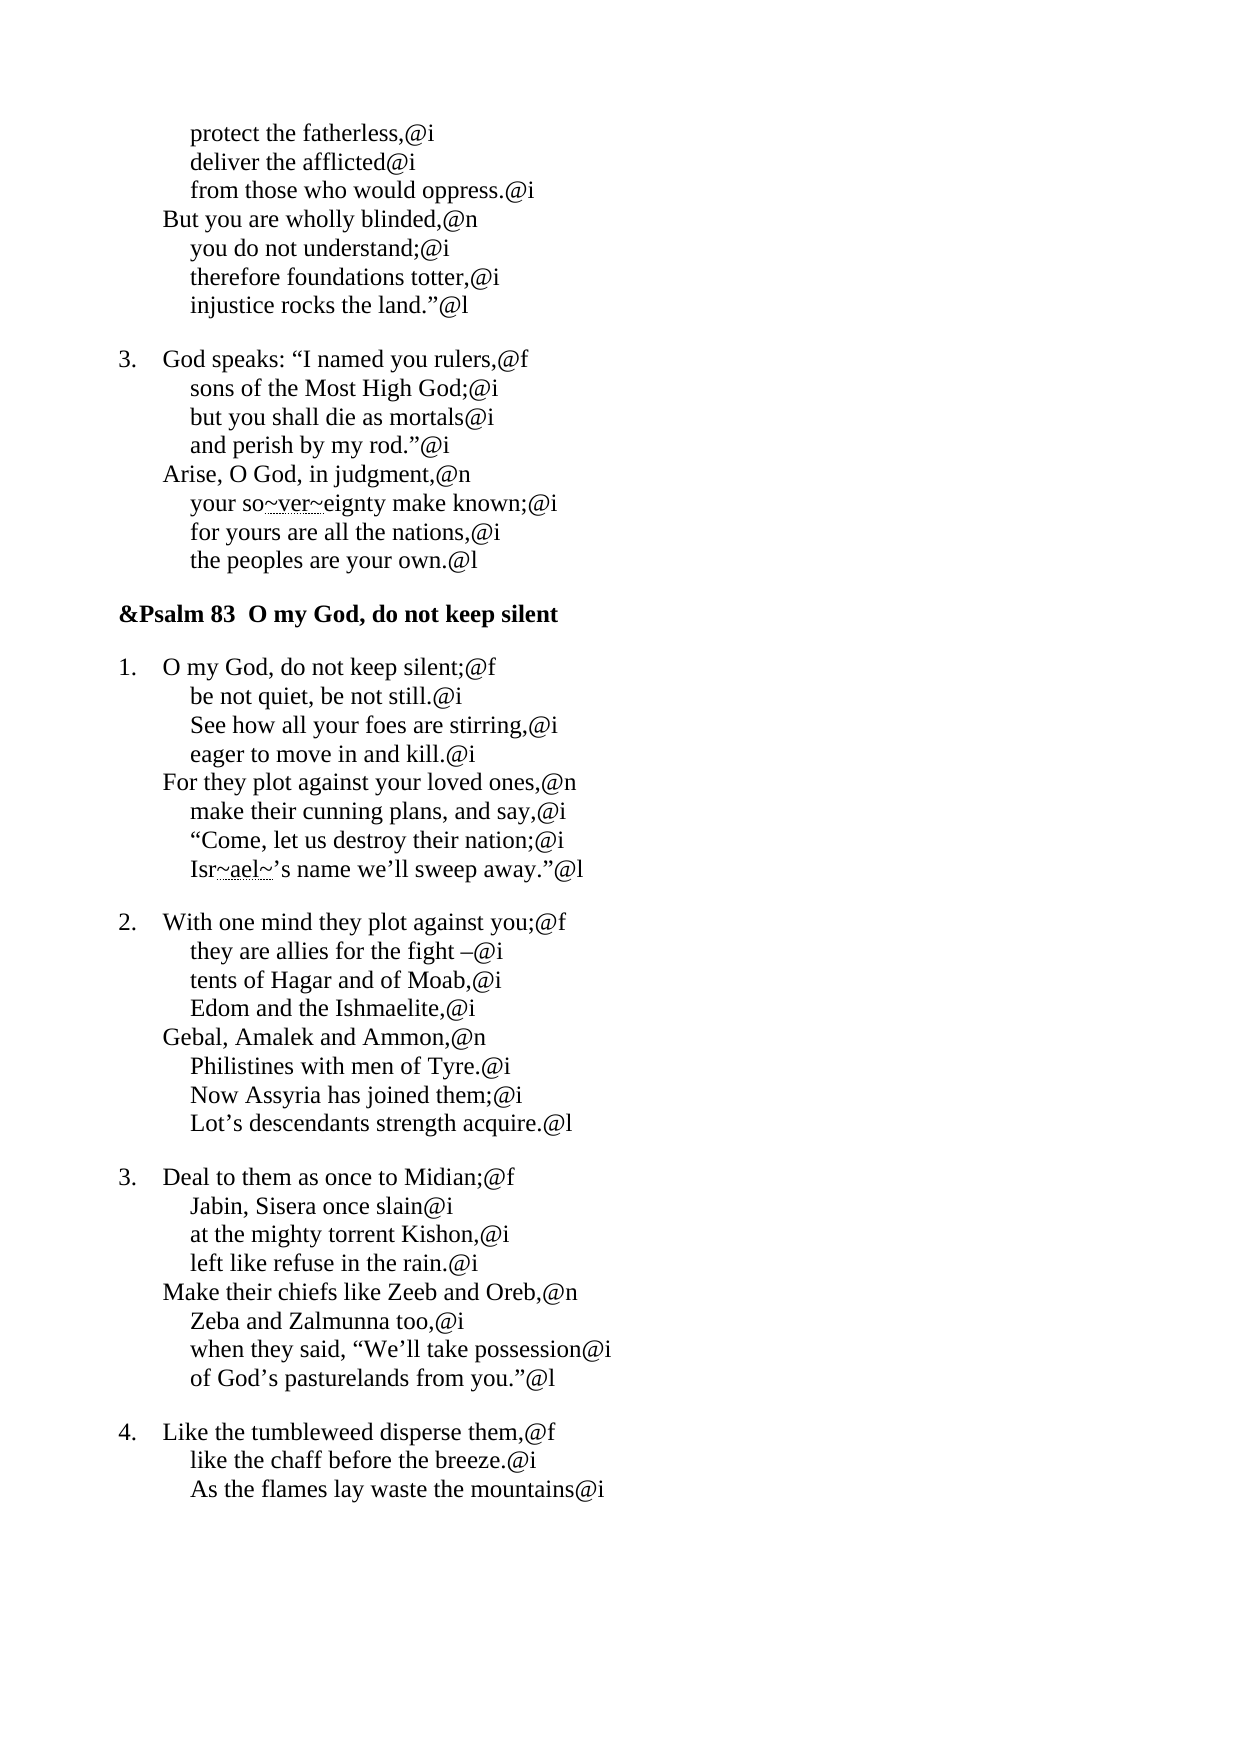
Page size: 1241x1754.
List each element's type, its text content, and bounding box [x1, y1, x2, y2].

text from those who would oppress.@i [171, 176, 1122, 204]
text Edom and the Ishmaelite,@i [171, 993, 1122, 1022]
text “Come, let us destroy their nation;@i [171, 825, 1122, 854]
text 1. O my God, do not keep silent;@f [118, 652, 1122, 681]
text Lot’s descendants strength acquire.@l [171, 1108, 1122, 1137]
text 4. Like the tumbleweed disperse them,@f [118, 1417, 1122, 1446]
text be not quiet, be not still.@i [171, 681, 1122, 710]
text 3. Deal to them as once to Midian;@f [118, 1162, 1122, 1191]
text sons of the Most High God;@i [171, 373, 1122, 402]
text Make their chiefs like Zeeb and Oreb,@n [162, 1277, 1122, 1306]
text Jabin, Sisera once slain@i [171, 1191, 1122, 1219]
text eager to move in and kill.@i [171, 739, 1122, 767]
text at the mighty torrent Kishon,@i [171, 1219, 1122, 1248]
text left like refuse in the rain.@i [171, 1248, 1122, 1277]
text and perish by my rod.”@i [171, 430, 1122, 459]
text Zeba and Zalmunna too,@i [171, 1306, 1122, 1334]
text tents of Hagar and of Moab,@i [171, 965, 1122, 993]
text of God’s pasturelands from you.”@l [171, 1363, 1122, 1392]
text Arise, O God, in judgment,@n [162, 459, 1122, 488]
text For they plot against your loved ones,@n [162, 767, 1122, 796]
text Philistines with men of Tyre.@i [171, 1051, 1122, 1080]
text protect the fatherless,@i [171, 118, 1122, 147]
text when they said, “We’ll take possession@i [171, 1334, 1122, 1363]
text you do not understand;@i [171, 233, 1122, 262]
text for yours are all the nations,@i [171, 517, 1122, 545]
text the peoples are your own.@l [171, 545, 1122, 574]
text they are allies for the fight –@i [171, 936, 1122, 965]
text Gebal, Amalek and Ammon,@n [162, 1022, 1122, 1051]
text injustice rocks the land.”@l [171, 291, 1122, 319]
text As the flames lay waste the mountains@i [171, 1474, 1122, 1503]
text 3. God speaks: “I named you rulers,@f [118, 344, 1122, 373]
text therefore foundations totter,@i [171, 262, 1122, 291]
text but you shall die as mortals@i [171, 402, 1122, 430]
text make their cunning plans, and say,@i [171, 796, 1122, 825]
text Now Assyria has joined them;@i [171, 1080, 1122, 1108]
text your so~ver~eignty make known;@i [171, 488, 1122, 517]
text 2. With one mind they plot against you;@f [118, 907, 1122, 936]
text But you are wholly blinded,@n [162, 204, 1122, 233]
subtitle &Psalm 83 O my God, do not keep silent [118, 599, 1122, 628]
text like the chaff before the breeze.@i [171, 1446, 1122, 1474]
text Isr~ael~’s name we’ll sweep away.”@l [171, 854, 1122, 882]
text deliver the afflicted@i [171, 147, 1122, 176]
text See how all your foes are stirring,@i [171, 710, 1122, 739]
